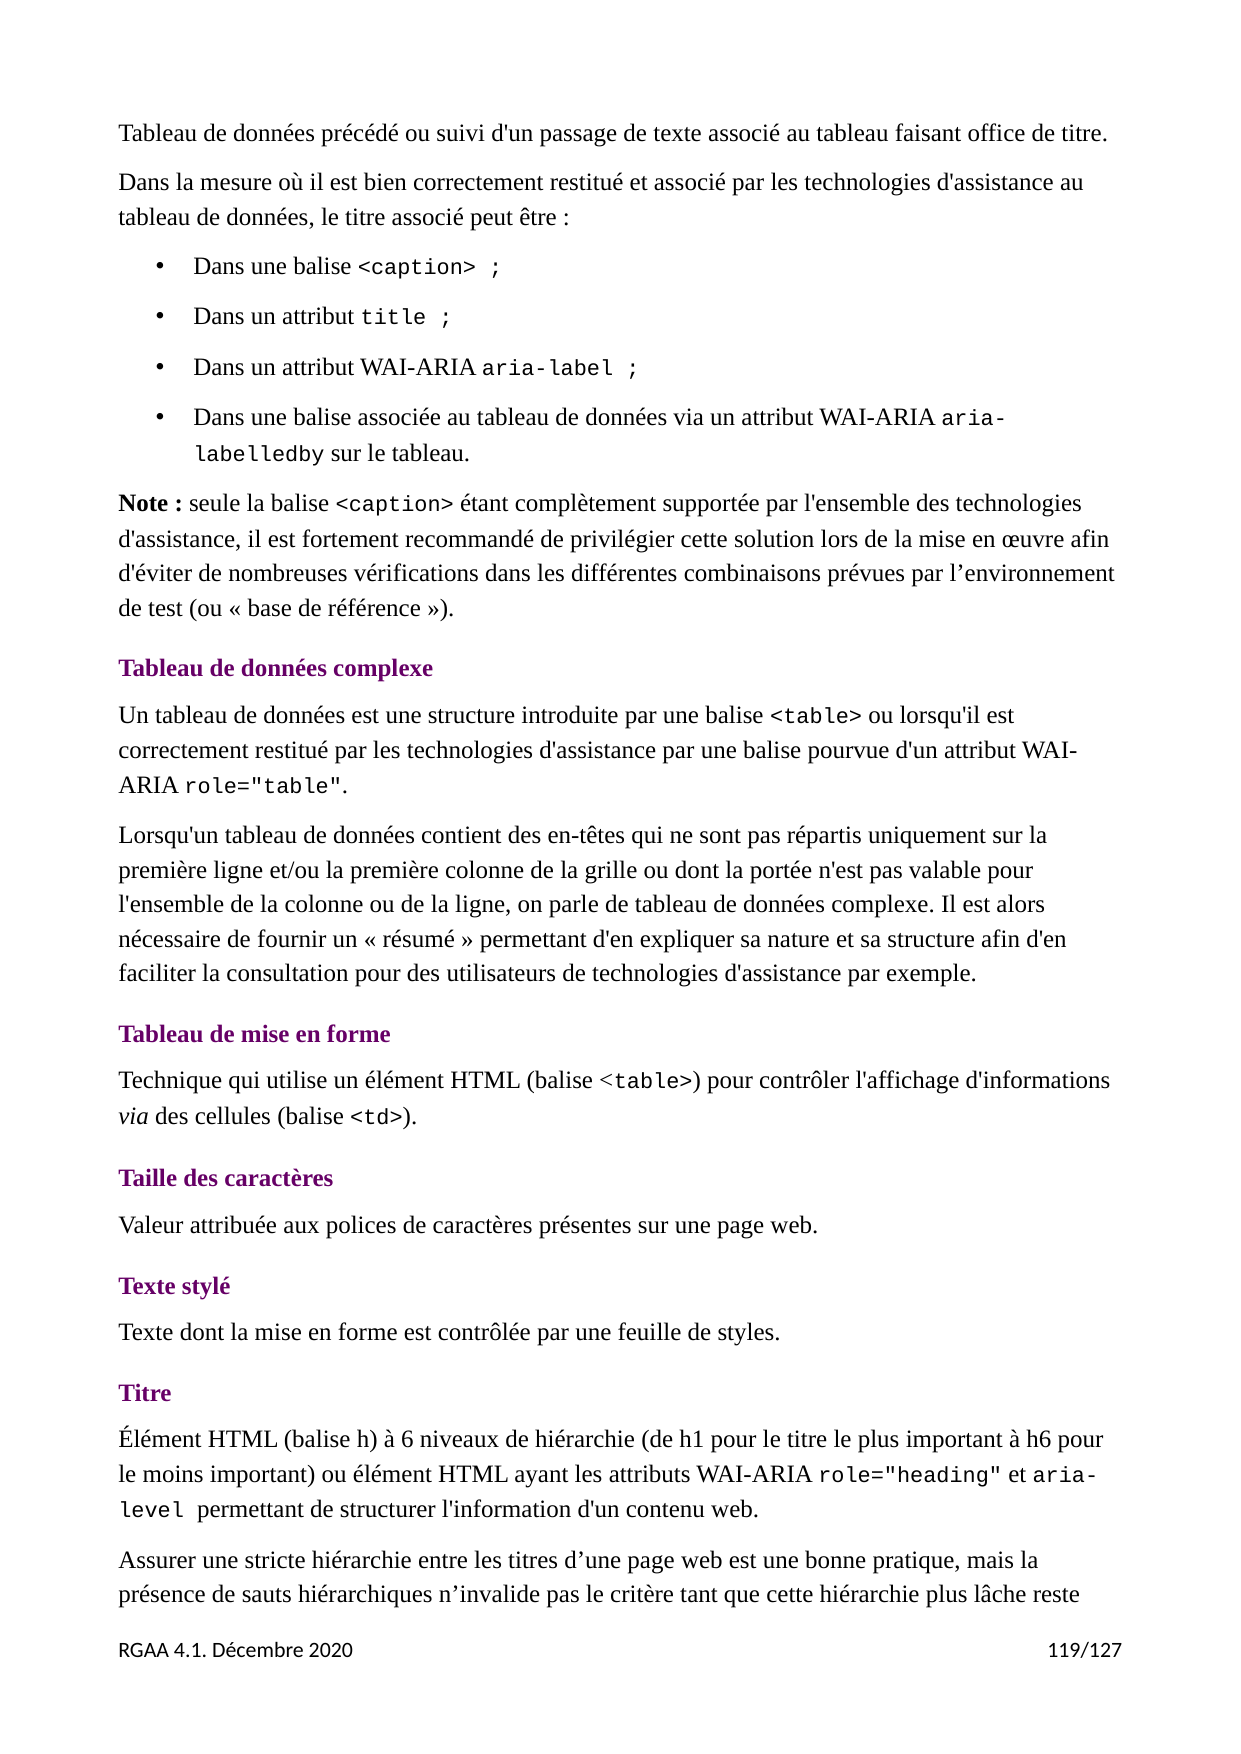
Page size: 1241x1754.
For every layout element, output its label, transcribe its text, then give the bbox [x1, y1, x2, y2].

list Dans une balise associée au tableau de données via un attribut WAI-ARIA aria-labelledby sur le tableau. [156, 402, 1122, 467]
text Texte dont la mise en forme est contrôlée par une feuille de styles. [118, 1317, 1122, 1346]
subtitle Tableau de mise en forme [118, 1019, 1122, 1048]
text Technique qui utilise un élément HTML (balise <table>) pour contrôler l'affichage d'informations via des cellules (balise <td>). [118, 1066, 1122, 1131]
list Dans un attribut title ; [156, 301, 1122, 331]
list Dans une balise <caption> ; [156, 251, 1122, 281]
text Lorsqu'un tableau de données contient des en-têtes qui ne sont pas répartis uniquement sur la première ligne et/ou la première colonne de la grille ou dont la portée n'est pas valable pour l'ensemble de la colonne ou de la ligne, on parle de tableau de données complexe. Il est alors nécessaire de fournir un « résumé » permettant d'en expliquer sa nature et sa structure afin d'en faciliter la consultation pour des utilisateurs de technologies d'assistance par exemple. [118, 820, 1122, 987]
subtitle Tableau de données complexe [118, 653, 1122, 682]
text Note : seule la balise <caption> étant complètement supportée par l'ensemble des technologies d'assistance, il est fortement recommandé de privilégier cette solution lors de la mise en œuvre afin d'éviter de nombreuses vérifications dans les différentes combinaisons prévues par l’environnement de test (ou « base de référence »). [118, 488, 1122, 621]
text Élément HTML (balise h) à 6 niveaux de hiérarchie (de h1 pour le titre le plus important à h6 pour le moins important) ou élément HTML ayant les attributs WAI-ARIA role="heading" et aria-level permettant de structurer l'information d'un contenu web. [118, 1424, 1122, 1524]
list Dans un attribut WAI-ARIA aria-label ; [156, 352, 1122, 381]
text Un tableau de données est une structure introduite par une balise <table> ou lorsqu'il est correctement restitué par les technologies d'assistance par une balise pourvue d'un attribut WAI-ARIA role="table". [118, 700, 1122, 800]
text Tableau de données précédé ou suivi d'un passage de texte associé au tableau faisant office de titre. [118, 118, 1122, 147]
text Valeur attribuée aux polices de caractères présentes sur une page web. [118, 1210, 1122, 1239]
subtitle Texte stylé [118, 1271, 1122, 1299]
text Dans la mesure où il est bien correctement restitué et associé par les technologies d'assistance au tableau de données, le titre associé peut être : [118, 167, 1122, 230]
subtitle Taille des caractères [118, 1163, 1122, 1192]
text Assurer une stricte hiérarchie entre les titres d’une page web est une bonne pratique, mais la présence de sauts hiérarchiques n’invalide pas le critère tant que cette hiérarchie plus lâche reste [118, 1545, 1122, 1608]
subtitle Titre [118, 1378, 1122, 1407]
